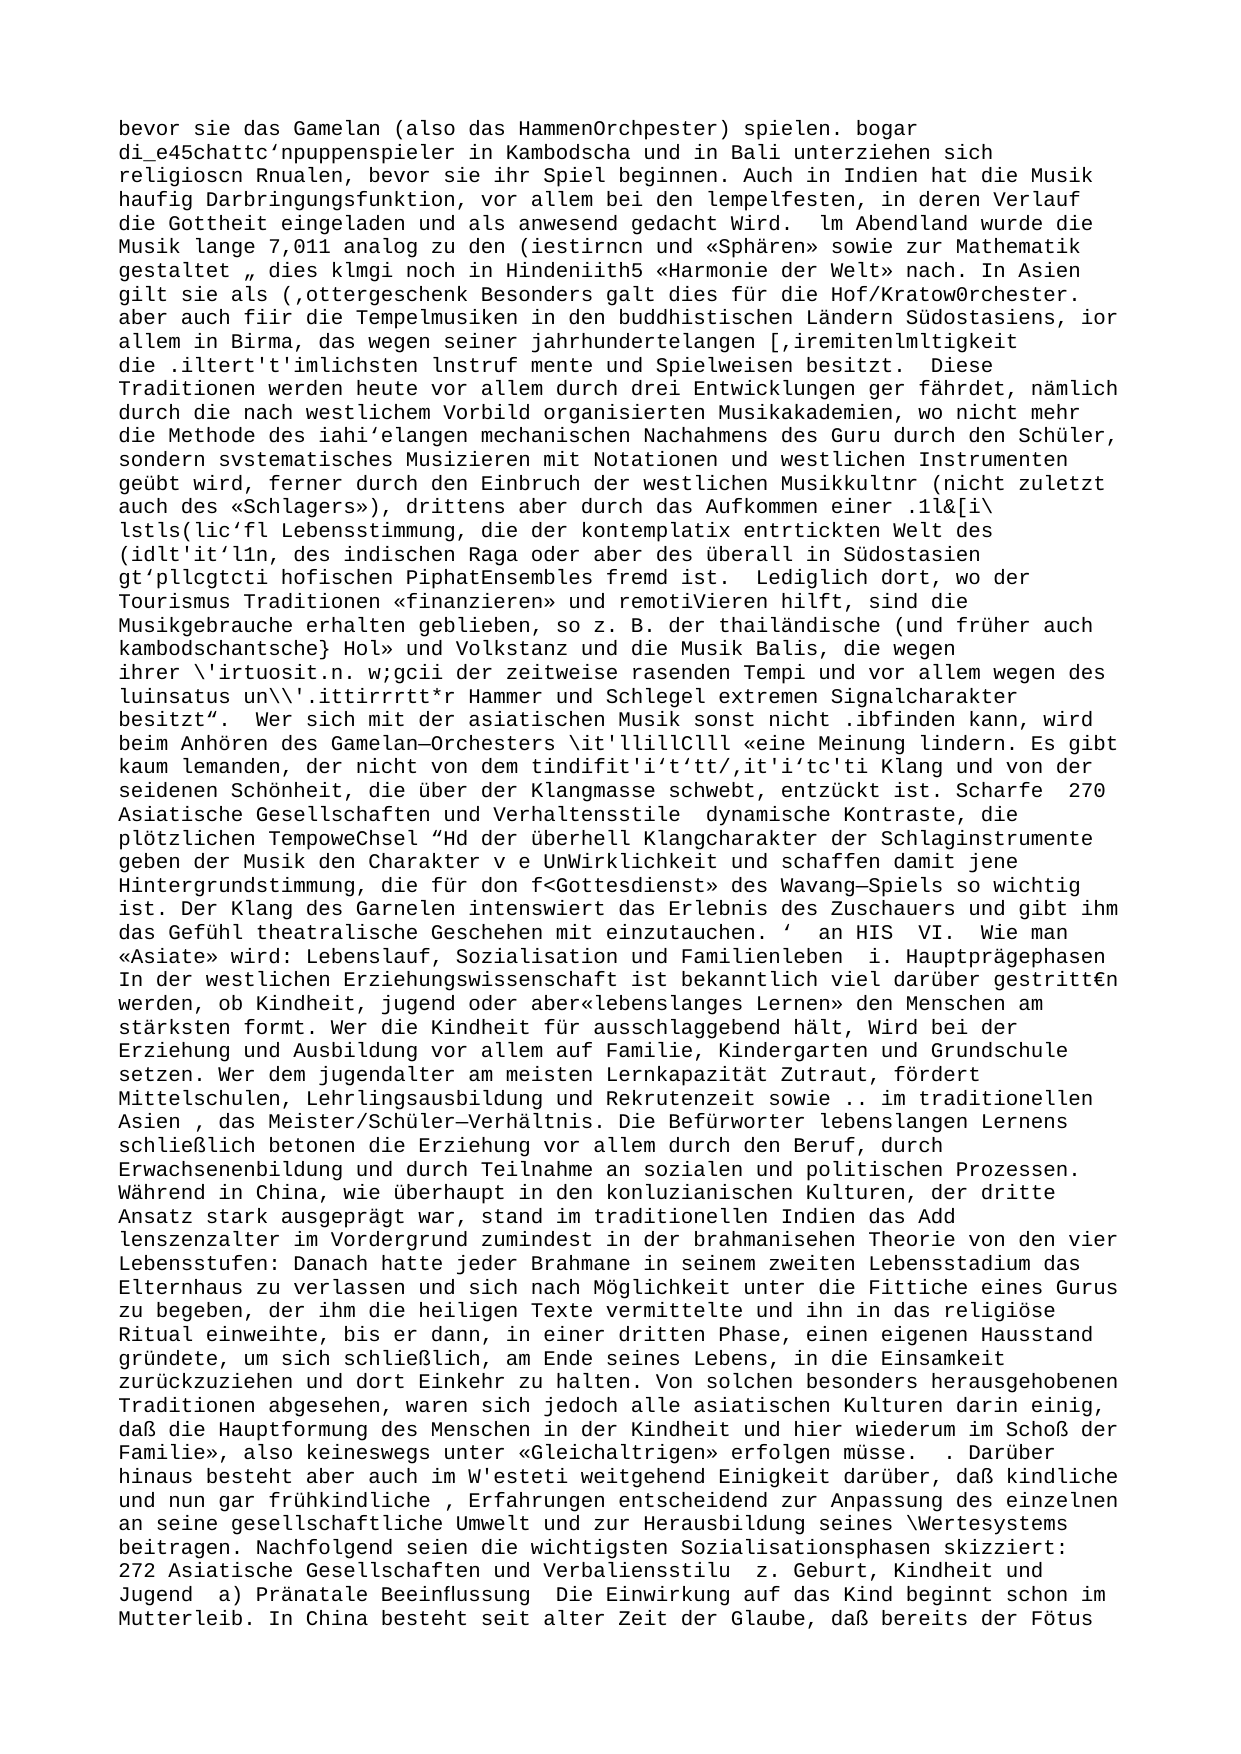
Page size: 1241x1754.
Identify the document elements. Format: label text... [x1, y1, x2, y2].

text bevor sie das Gamelan (also das HammenOrchpester) spielen. bogar di_e45chattc‘npuppenspieler in Kambodscha und in Bali unterziehen sich religioscn Rnualen, bevor sie ihr Spiel beginnen. Auch in Indien hat die Musik haufig Darbringungsfunktion, vor allem bei den lempelfesten, in deren Verlauf die Gottheit eingeladen und als anwesend gedacht Wird. lm Abendland wurde die Musik lange 7,011 analog zu den (iestirncn und «Sphären» sowie zur Mathematik gestaltet „ dies klmgi noch in Hindeniith5 «Harmonie der Welt» nach. In Asien gilt sie als (‚ottergeschenk Besonders galt dies für die Hof/Kratow0rchester. aber auch fiir die Tempelmusiken in den buddhistischen Ländern Südostasiens, ior allem in Birma, das wegen seiner jahrhundertelangen [,iremitenlmltigkeit die .iltert't'imlichsten lnstruf mente und Spielweisen besitzt. Diese Traditionen werden heute vor allem durch drei Entwicklungen ger fährdet, nämlich durch die nach westlichem Vorbild organisierten Musikakademien, wo nicht mehr die Methode des iahi‘elangen mechanischen Nachahmens des Guru durch den Schüler, sondern svstematisches Musizieren mit Notationen und westlichen Instrumenten geübt wird, ferner durch den Einbruch der westlichen Musikkultnr (nicht zuletzt auch des «Schlagers»), drittens aber durch das Aufkommen einer .1l&[i\lstls(lic‘fl Lebensstimmung, die der kontemplatix entrtickten Welt des (idlt'it‘l1n, des indischen Raga oder aber des überall in Südostasien gt‘pllcgtcti hofischen PiphatEnsembles fremd ist. Lediglich dort, wo der Tourismus Traditionen «finanzieren» und remotiVieren hilft, sind die Musikgebrauche erhalten geblieben, so z. B. der thailändische (und früher auch kambodschantsche} Hol» und Volkstanz und die Musik Balis, die wegen ihrer \'irtuosit.n. w;gcii der zeitweise rasenden Tempi und vor allem wegen des luinsatus un\\'.ittirrrtt*r Hammer und Schlegel extremen Signalcharakter besitzt“. Wer sich mit der asiatischen Musik sonst nicht .ibfinden kann, wird beim Anhören des Gamelan—Orchesters \it'llillClll «eine Meinung lindern. Es gibt kaum lemanden, der nicht von dem tindifit'i‘t‘tt/‚it'i‘tc'ti Klang und von der seidenen Schönheit, die über der Klangmasse schwebt, entzückt ist. Scharfe 270 Asiatische Gesellschaften und Verhaltensstile dynamische Kontraste, die plötzlichen TempoweChsel “Hd der überhell Klangcharakter der Schlaginstrumente geben der Musik den Charakter v e UnWirklichkeit und schaffen damit jene Hintergrundstimmung, die für don f<Gottesdienst» des Wavang—Spiels so wichtig ist. Der Klang des Garnelen intenswiert das Erlebnis des Zuschauers und gibt ihm das Gefühl theatralische Geschehen mit einzutauchen. ‘ an HIS VI. Wie man «Asiate» wird: Lebenslauf, Sozialisation und Familienleben i. Hauptprägephasen In der westlichen Erziehungswissenschaft ist bekanntlich viel darüber gestritt€n werden, ob Kindheit, jugend oder aber«lebenslanges Lernen» den Menschen am stärksten formt. Wer die Kindheit für ausschlaggebend hält, Wird bei der Erziehung und Ausbildung vor allem auf Familie, Kindergarten und Grundschule setzen. Wer dem jugendalter am meisten Lernkapazität Zutraut, fördert Mittelschulen, Lehrlingsausbildung und Rekrutenzeit sowie .. im traditionellen Asien ‚ das Meister/Schüler—Verhältnis. Die Befürworter lebenslangen Lernens schließlich betonen die Erziehung vor allem durch den Beruf, durch Erwachsenenbildung und durch Teilnahme an sozialen und politischen Prozessen. Während in China, wie überhaupt in den konluzianischen Kulturen, der dritte Ansatz stark ausgeprägt war, stand im traditionellen Indien das Add lenszenzalter im Vordergrund zumindest in der brahmanisehen Theorie von den vier Lebensstufen: Danach hatte jeder Brahmane in seinem zweiten Lebensstadium das Elternhaus zu verlassen und sich nach Möglichkeit unter die Fittiche eines Gurus zu begeben, der ihm die heiligen Texte vermittelte und ihn in das religiöse Ritual einweihte, bis er dann, in einer dritten Phase, einen eigenen Hausstand gründete, um sich schließlich, am Ende seines Lebens, in die Einsamkeit zurückzuziehen und dort Einkehr zu halten. Von solchen besonders herausgehobenen Traditionen abgesehen, waren sich jedoch alle asiatischen Kulturen darin einig, daß die Hauptformung des Menschen in der Kindheit und hier wiederum im Schoß der Familie», also keineswegs unter «Gleichaltrigen» erfolgen müsse. . Darüber hinaus besteht aber auch im W'esteti weitgehend Einigkeit darüber, daß kindliche und nun gar frühkindliche ‚ Erfahrungen entscheidend zur Anpassung des einzelnen an seine gesellschaftliche Umwelt und zur Herausbildung seines \Wertesystems beitragen. Nachfolgend seien die wichtigsten Sozialisationsphasen skizziert: 272 Asiatische Gesellschaften und Verbaliensstilu z. Geburt, Kindheit und Jugend a) Pränatale Beeinﬂussung Die Einwirkung auf das Kind beginnt schon im Mutterleib. In China besteht seit alter Zeit der Glaube, daß bereits der Fötus [118, 118, 1122, 1631]
